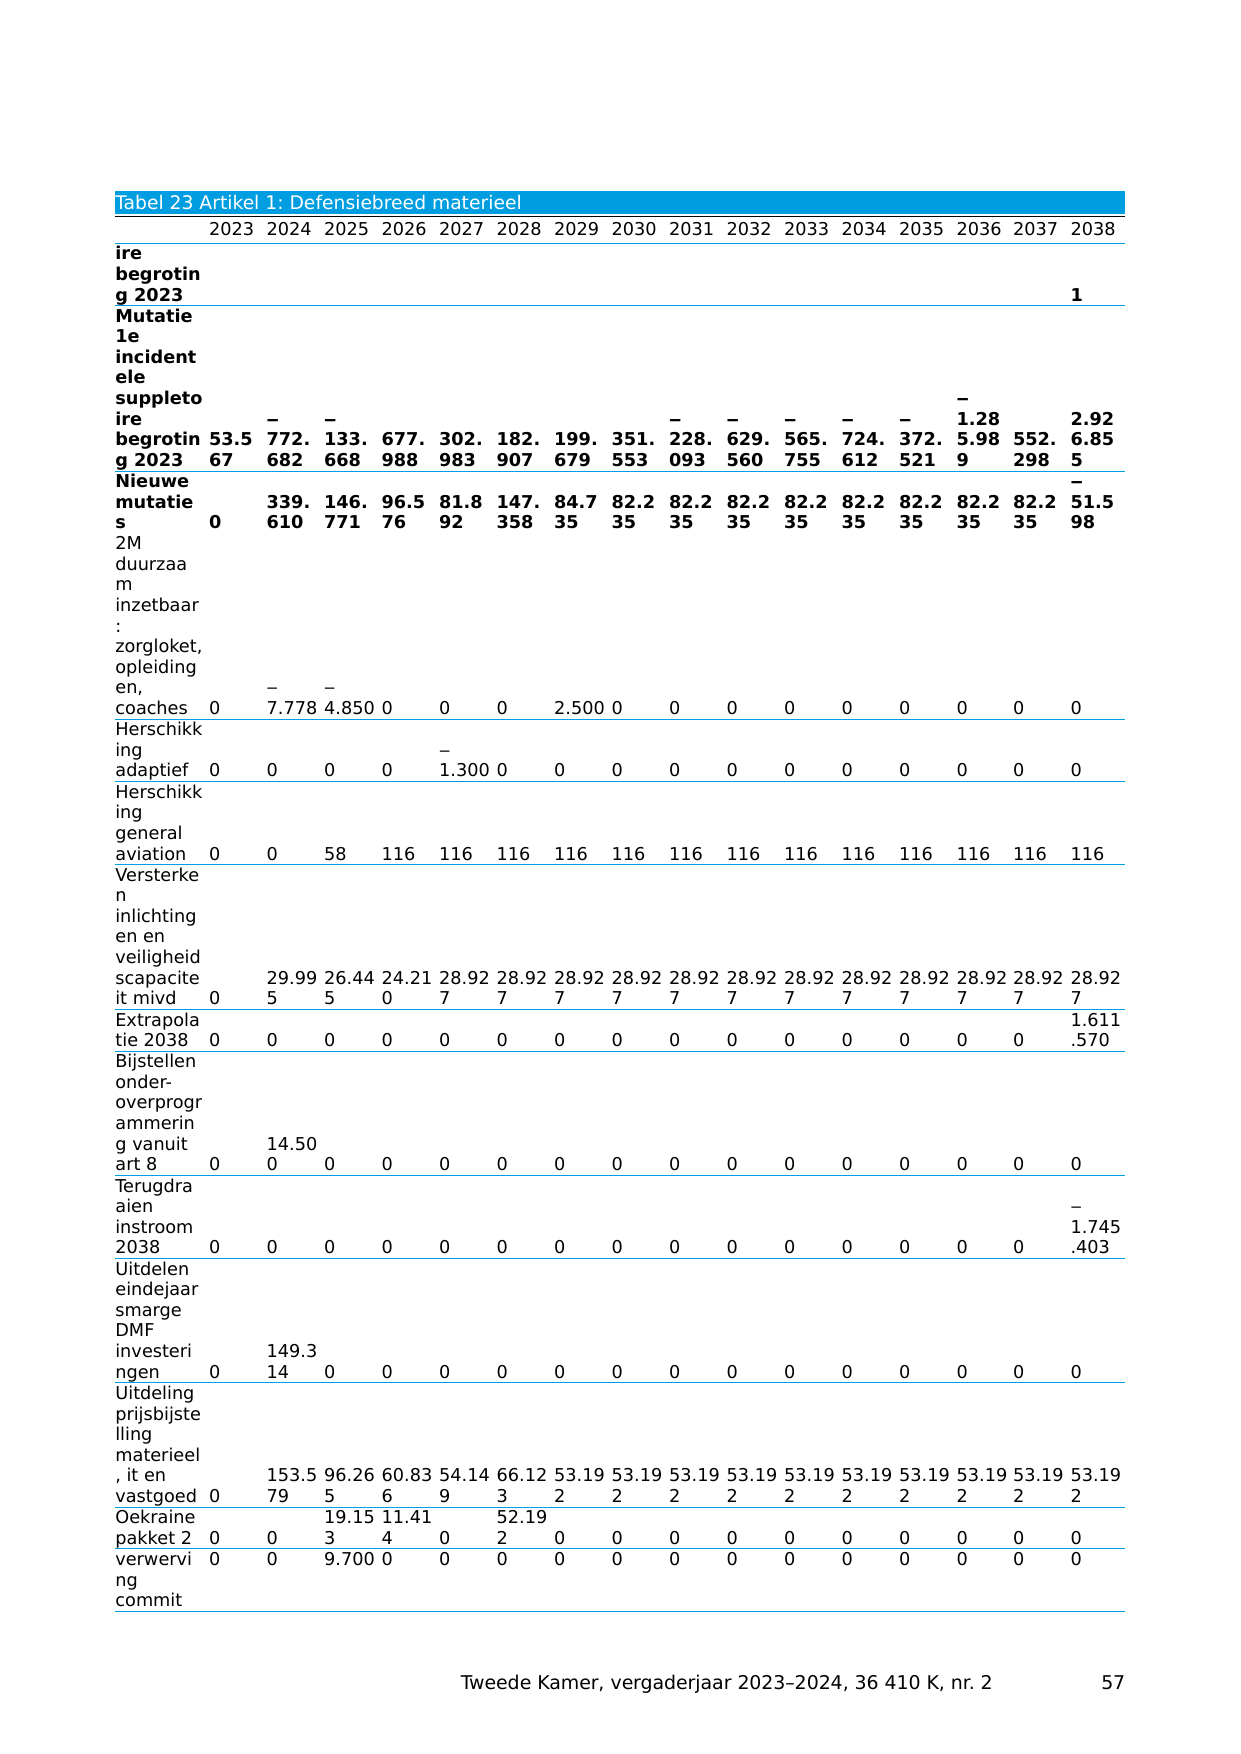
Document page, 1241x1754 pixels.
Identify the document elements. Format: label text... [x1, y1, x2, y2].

table_cell 0 [206, 865, 263, 1009]
table_cell 0 [666, 1010, 723, 1051]
table_cell 0 [724, 1010, 781, 1051]
table_cell 24.210 [379, 865, 436, 1009]
table_cell 0 [264, 782, 321, 864]
table_cell 149.314 [264, 1259, 321, 1382]
table_cell 28.927 [436, 865, 493, 1009]
table_cell 53.192 [896, 1383, 953, 1507]
table_cell 0 [781, 1176, 838, 1258]
table_cell 0 [264, 1010, 321, 1051]
table_cell 0 [436, 1176, 493, 1258]
table_cell 116 [781, 782, 838, 864]
table_cell 0 [724, 1508, 781, 1548]
table_cell 66.123 [494, 1383, 551, 1507]
table_cell Mutatie 1e incidentele suppletoire begroting 2023 [115, 306, 206, 471]
table_cell Nieuwe mutaties [115, 472, 206, 533]
table_cell ‒ 772.682 [264, 306, 321, 471]
table_cell 0 [206, 472, 263, 533]
table_cell 0 [724, 720, 781, 781]
table_cell 302.983 [436, 306, 493, 471]
table_cell 0 [724, 533, 781, 719]
table_cell 116 [494, 782, 551, 864]
table_cell 2029 [551, 217, 608, 243]
table_cell 0 [781, 533, 838, 719]
table_cell 0 [206, 1052, 263, 1175]
table_cell 0 [264, 1176, 321, 1258]
table_cell 0 [379, 1259, 436, 1382]
table_cell Herschikking general aviation [115, 782, 206, 864]
table_cell 0 [494, 1052, 551, 1175]
table_cell 11.414 [379, 1508, 436, 1548]
table_cell 2.500 [551, 533, 608, 719]
table_cell 182.907 [494, 306, 551, 471]
table_cell 116 [724, 782, 781, 864]
table_cell 2037 [1010, 217, 1067, 243]
table_cell 53.192 [724, 1383, 781, 1507]
table_cell 677.988 [379, 306, 436, 471]
table_cell 0 [1010, 720, 1067, 781]
table_cell 58 [321, 782, 378, 864]
table_cell 0 [494, 1176, 551, 1258]
table_cell 0 [954, 1508, 1010, 1548]
table_cell 0 [666, 1176, 723, 1258]
table_cell 28.927 [839, 865, 896, 1009]
table_cell 0 [839, 720, 896, 781]
table_cell 28.927 [609, 865, 666, 1009]
table_cell 0 [206, 1549, 263, 1611]
table_cell 0 [839, 1508, 896, 1548]
table_cell ‒ 4.850 [321, 533, 378, 719]
table_cell Uitdeling prijsbijstelling materieel, it en vastgoed [115, 1383, 206, 1507]
table_cell 0 [264, 1549, 321, 1611]
table_cell 82.235 [839, 472, 896, 533]
table_cell 0 [379, 1549, 436, 1611]
table_cell 116 [551, 782, 608, 864]
table_cell 0 [551, 720, 608, 781]
table_cell 0 [954, 1259, 1010, 1382]
table_cell 53.192 [666, 1383, 723, 1507]
table_cell 96.576 [379, 472, 436, 533]
table_cell [379, 244, 436, 305]
table_cell 153.579 [264, 1383, 321, 1507]
table_cell 0 [551, 1549, 608, 1611]
table_cell 0 [206, 1259, 263, 1382]
table_cell 0 [896, 1549, 953, 1611]
table_cell 0 [1010, 1549, 1067, 1611]
table_cell [321, 244, 378, 305]
table_cell 0 [321, 1052, 378, 1175]
table_cell 116 [379, 782, 436, 864]
table_cell ‒ 629.560 [724, 306, 781, 471]
table_cell [954, 244, 1010, 305]
table_cell 0 [609, 1010, 666, 1051]
table_cell ‒ 1.285.989 [954, 306, 1010, 471]
table_cell 2M duurzaam inzetbaar: zorgloket, opleidingen, coaches [115, 533, 206, 719]
table_cell 0 [379, 720, 436, 781]
table_cell 0 [666, 1549, 723, 1611]
table_cell 28.927 [1010, 865, 1067, 1009]
table_cell 0 [206, 1010, 263, 1051]
table_cell 0 [781, 1052, 838, 1175]
table_cell 0 [321, 1010, 378, 1051]
table_cell 0 [724, 1549, 781, 1611]
table_cell 84.735 [551, 472, 608, 533]
table_cell 53.192 [609, 1383, 666, 1507]
table_cell 0 [666, 533, 723, 719]
table_cell ‒ 228.093 [666, 306, 723, 471]
table_cell 53.567 [206, 306, 263, 471]
table_cell 0 [666, 1508, 723, 1548]
table_cell 0 [839, 1052, 896, 1175]
table_cell [551, 244, 608, 305]
table_cell 2033 [781, 217, 838, 243]
table_cell 0 [264, 1508, 321, 1548]
table_cell 0 [494, 720, 551, 781]
table_cell [494, 244, 551, 305]
table_cell 0 [436, 1549, 493, 1611]
table_cell 0 [896, 1508, 953, 1548]
table_cell 29.995 [264, 865, 321, 1009]
table_cell 0 [609, 1549, 666, 1611]
table_cell 2026 [379, 217, 436, 243]
table_cell 146.771 [321, 472, 378, 533]
table_cell [206, 244, 263, 305]
table_cell 2027 [436, 217, 493, 243]
table_cell ire begroting 2023 [115, 244, 206, 305]
table_cell 0 [436, 533, 493, 719]
table_cell 0 [896, 720, 953, 781]
table_cell 0 [1068, 1549, 1125, 1611]
table_cell 19.153 [321, 1508, 378, 1548]
table_cell 53.192 [781, 1383, 838, 1507]
table_cell 0 [781, 1259, 838, 1382]
table_cell 54.149 [436, 1383, 493, 1507]
table_cell 0 [666, 1259, 723, 1382]
table_cell 0 [781, 1549, 838, 1611]
table_cell Versterken inlichtingen en veiligheidscapaciteit mivd [115, 865, 206, 1009]
table_cell 0 [839, 1010, 896, 1051]
table_cell 0 [206, 782, 263, 864]
table_cell 0 [954, 533, 1010, 719]
table_cell 53.192 [839, 1383, 896, 1507]
table_cell [839, 244, 896, 305]
table_cell 0 [551, 1052, 608, 1175]
table_cell 14.500 [264, 1052, 321, 1175]
table_cell 9.700 [321, 1549, 378, 1611]
table_cell ‒ 565.755 [781, 306, 838, 471]
table_cell 81.892 [436, 472, 493, 533]
table_cell 0 [666, 720, 723, 781]
table_cell 116 [609, 782, 666, 864]
table_cell 2030 [609, 217, 666, 243]
table_cell 0 [781, 720, 838, 781]
table_cell ‒ 7.778 [264, 533, 321, 719]
table_cell 0 [206, 533, 263, 719]
table_cell 2023 [206, 217, 263, 243]
table_cell 0 [609, 720, 666, 781]
table_cell Extrapolatie 2038 [115, 1010, 206, 1051]
table_cell 82.235 [609, 472, 666, 533]
table_cell 0 [781, 1508, 838, 1548]
table_cell 116 [896, 782, 953, 864]
table_cell 116 [666, 782, 723, 864]
table_cell ‒ 133.668 [321, 306, 378, 471]
table_cell 0 [724, 1176, 781, 1258]
table_cell 0 [206, 1383, 263, 1507]
table_cell 0 [1010, 1259, 1067, 1382]
table_cell 0 [1010, 1010, 1067, 1051]
table_cell 0 [724, 1052, 781, 1175]
table_cell 28.927 [1068, 865, 1125, 1009]
table_cell 2025 [321, 217, 378, 243]
table_cell 351.553 [609, 306, 666, 471]
table_cell 28.927 [954, 865, 1010, 1009]
table_cell [666, 244, 723, 305]
table_cell 28.927 [494, 865, 551, 1009]
table_cell 0 [839, 1549, 896, 1611]
table_cell 147.358 [494, 472, 551, 533]
table_cell 0 [494, 1010, 551, 1051]
table_cell 116 [839, 782, 896, 864]
table_cell 1.611.570 [1068, 1010, 1125, 1051]
table_cell 0 [954, 1176, 1010, 1258]
table_cell 0 [839, 1176, 896, 1258]
table_cell 0 [551, 1010, 608, 1051]
table_cell 552.298 [1010, 306, 1067, 471]
table_cell 0 [896, 1052, 953, 1175]
table_cell 0 [1068, 1508, 1125, 1548]
table_cell 2035 [896, 217, 953, 243]
table_cell Terugdraaien instroom 2038 [115, 1176, 206, 1258]
table_cell 2032 [724, 217, 781, 243]
table_cell 0 [206, 1176, 263, 1258]
table_cell 0 [609, 1052, 666, 1175]
table_cell [436, 244, 493, 305]
table_cell 0 [609, 1259, 666, 1382]
table_cell [264, 244, 321, 305]
table_cell 0 [379, 533, 436, 719]
table_cell Herschikking adaptief [115, 720, 206, 781]
table_cell ‒ 724.612 [839, 306, 896, 471]
table_cell 0 [1068, 533, 1125, 719]
table_cell 82.235 [954, 472, 1010, 533]
table_cell verwerving commit [115, 1549, 206, 1611]
table_cell 2031 [666, 217, 723, 243]
table_cell 0 [436, 1259, 493, 1382]
table_cell 82.235 [896, 472, 953, 533]
table_cell 0 [206, 720, 263, 781]
table_cell Oekraine pakket 2 [115, 1508, 206, 1548]
table_cell 2036 [954, 217, 1010, 243]
table_cell 0 [321, 1259, 378, 1382]
table_cell [724, 244, 781, 305]
table_cell [609, 244, 666, 305]
table_cell 0 [724, 1259, 781, 1382]
table_cell 0 [896, 1010, 953, 1051]
table_cell 0 [551, 1508, 608, 1548]
table_cell 0 [896, 533, 953, 719]
table_cell 116 [1010, 782, 1067, 864]
table_cell ‒ 1.300 [436, 720, 493, 781]
table_cell 0 [264, 720, 321, 781]
table_cell 28.927 [724, 865, 781, 1009]
table_cell 0 [379, 1010, 436, 1051]
table_cell 0 [609, 1508, 666, 1548]
table_cell 0 [321, 1176, 378, 1258]
table_cell 96.265 [321, 1383, 378, 1507]
table_cell 0 [1010, 1508, 1067, 1548]
table_cell Bijstellen onder- overprogrammering vanuit art 8 [115, 1052, 206, 1175]
table_cell 28.927 [896, 865, 953, 1009]
table_cell 0 [1068, 1259, 1125, 1382]
table_cell 82.235 [1010, 472, 1067, 533]
table_cell 199.679 [551, 306, 608, 471]
table_cell 0 [1010, 1052, 1067, 1175]
table_cell [115, 217, 206, 243]
table_cell 28.927 [551, 865, 608, 1009]
table_cell 0 [379, 1176, 436, 1258]
table_cell 53.192 [954, 1383, 1010, 1507]
table_cell 60.836 [379, 1383, 436, 1507]
table_cell 0 [1068, 1052, 1125, 1175]
table_cell 0 [321, 720, 378, 781]
table_cell Uitdelen eindejaarsmarge DMF investeringen [115, 1259, 206, 1382]
table_cell 0 [896, 1259, 953, 1382]
table_cell 2.926.855 [1068, 306, 1125, 471]
table_cell 1 [1068, 244, 1125, 305]
table_cell 0 [839, 533, 896, 719]
table_cell 0 [379, 1052, 436, 1175]
table_cell 53.192 [1010, 1383, 1067, 1507]
table_cell 0 [781, 1010, 838, 1051]
table_cell 0 [954, 1010, 1010, 1051]
table_cell ‒ 372.521 [896, 306, 953, 471]
table_cell 116 [1068, 782, 1125, 864]
table_cell 0 [551, 1259, 608, 1382]
table_cell 2034 [839, 217, 896, 243]
table_cell 0 [609, 533, 666, 719]
table_cell 0 [551, 1176, 608, 1258]
table_cell 28.927 [781, 865, 838, 1009]
table_cell 0 [436, 1010, 493, 1051]
table_cell 26.445 [321, 865, 378, 1009]
table_cell 0 [609, 1176, 666, 1258]
table_cell 82.235 [666, 472, 723, 533]
table_cell ‒ 51.598 [1068, 472, 1125, 533]
table_cell 52.192 [494, 1508, 551, 1548]
table_cell [781, 244, 838, 305]
table_cell 0 [494, 1549, 551, 1611]
table_cell 116 [436, 782, 493, 864]
table_cell 53.192 [551, 1383, 608, 1507]
table_cell [1010, 244, 1067, 305]
table_cell 0 [436, 1052, 493, 1175]
table_cell 0 [839, 1259, 896, 1382]
table_cell 2024 [264, 217, 321, 243]
table_cell 116 [954, 782, 1010, 864]
table_cell 0 [206, 1508, 263, 1548]
table_cell 0 [666, 1052, 723, 1175]
table_cell 0 [896, 1176, 953, 1258]
table_cell 339.610 [264, 472, 321, 533]
table_cell 28.927 [666, 865, 723, 1009]
table_cell 0 [1010, 1176, 1067, 1258]
table_cell 0 [1010, 533, 1067, 719]
table_cell 0 [954, 1052, 1010, 1175]
table_cell 0 [954, 1549, 1010, 1611]
table_cell [896, 244, 953, 305]
table_cell ‒ 1.745.403 [1068, 1176, 1125, 1258]
table_cell 2038 [1068, 217, 1125, 243]
table_cell 82.235 [781, 472, 838, 533]
table_cell 82.235 [724, 472, 781, 533]
table_cell 53.192 [1068, 1383, 1125, 1507]
table_cell 0 [494, 533, 551, 719]
table_cell 0 [436, 1508, 493, 1548]
table_cell 0 [954, 720, 1010, 781]
table_cell 0 [1068, 720, 1125, 781]
table_cell 0 [494, 1259, 551, 1382]
table_cell 2028 [494, 217, 551, 243]
